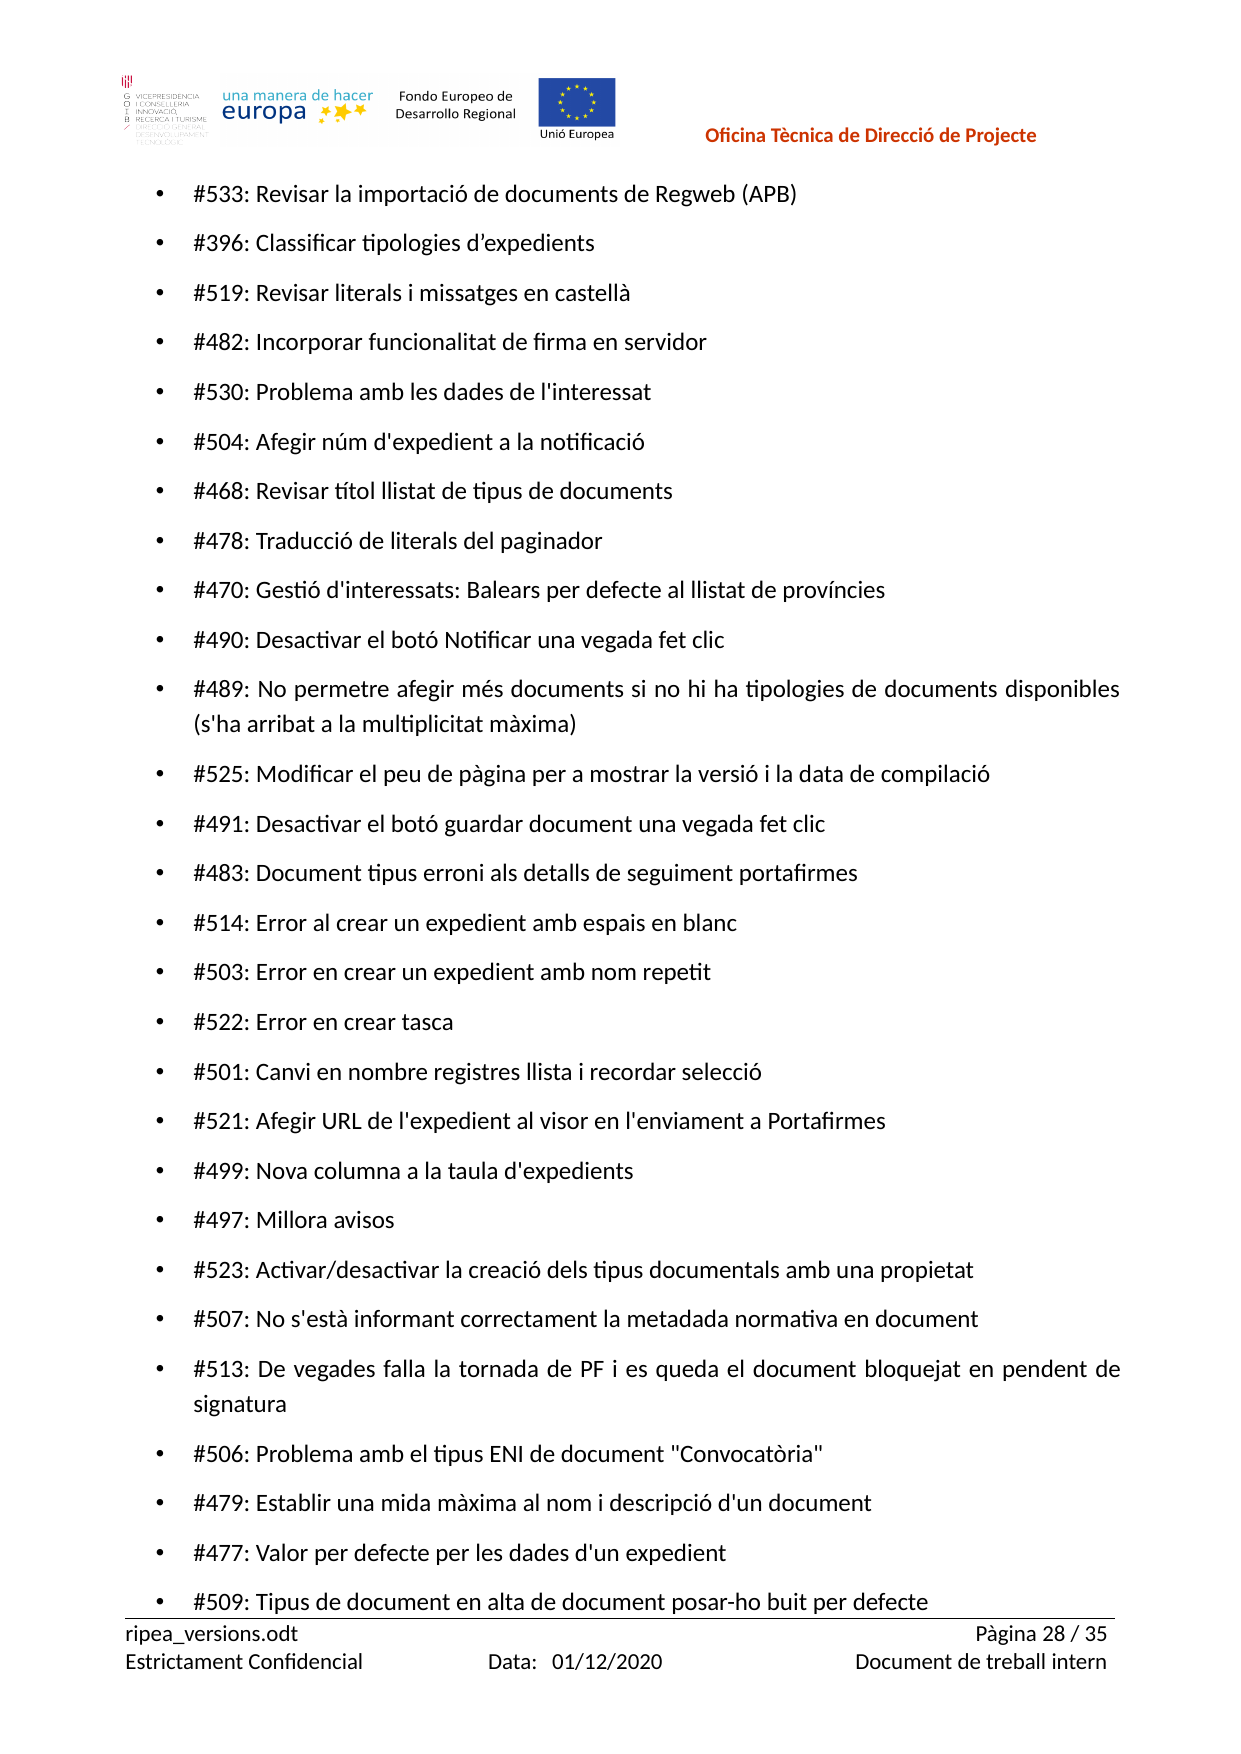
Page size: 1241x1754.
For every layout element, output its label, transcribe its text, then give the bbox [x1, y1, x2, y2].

list #504: Afegir núm d'expedient a la notificació [156, 426, 1122, 456]
list #499: Nova columna a la taula d'expedients [156, 1155, 1122, 1185]
list #519: Revisar literals i missatges en castellà [156, 277, 1122, 307]
list #477: Valor per defecte per les dades d'un expedient [156, 1537, 1122, 1567]
list #501: Canvi en nombre registres llista i recordar selecció [156, 1056, 1122, 1086]
list #396: Classificar tipologies d’expedients [156, 227, 1122, 258]
list #514: Error al crear un expedient amb espais en blanc [156, 907, 1122, 937]
list #470: Gestió d'interessats: Balears per defecte al llistat de províncies [156, 574, 1122, 605]
list #525: Modificar el peu de pàgina per a mostrar la versió i la data de compilació [156, 758, 1122, 789]
list #522: Error en crear tasca [156, 1006, 1122, 1037]
list #506: Problema amb el tipus ENI de document "Convocatòria" [156, 1438, 1122, 1468]
list #509: Tipus de document en alta de document posar-ho buit per defecte [156, 1586, 1122, 1617]
list #521: Afegir URL de l'expedient al visor en l'enviament a Portafirmes [156, 1105, 1122, 1136]
list #533: Revisar la importació de documents de Regweb (APB) [156, 178, 1122, 208]
list #507: No s'està informant correctament la metadada normativa en document [156, 1303, 1122, 1334]
list #490: Desactivar el botó Notificar una vegada fet clic [156, 624, 1122, 654]
list #497: Millora avisos [156, 1204, 1122, 1235]
list #489: No permetre afegir més documents si no hi ha tipologies de documents disponibles (s'ha arribat a la multiplicitat màxima) [156, 673, 1122, 739]
list #478: Traducció de literals del paginador [156, 525, 1122, 555]
list #523: Activar/desactivar la creació dels tipus documentals amb una propietat [156, 1254, 1122, 1284]
list #491: Desactivar el botó guardar document una vegada fet clic [156, 808, 1122, 838]
picture [118, 73, 213, 147]
list #513: De vegades falla la tornada de PF i es queda el document bloquejat en pendent de signatura [156, 1353, 1122, 1419]
picture [219, 73, 621, 147]
list #479: Establir una mida màxima al nom i descripció d'un document [156, 1487, 1122, 1518]
list #530: Problema amb les dades de l'interessat [156, 376, 1122, 407]
list #482: Incorporar funcionalitat de firma en servidor [156, 326, 1122, 357]
list #503: Error en crear un expedient amb nom repetit [156, 956, 1122, 987]
list #468: Revisar títol llistat de tipus de documents [156, 475, 1122, 506]
list #483: Document tipus erroni als detalls de seguiment portafirmes [156, 857, 1122, 888]
